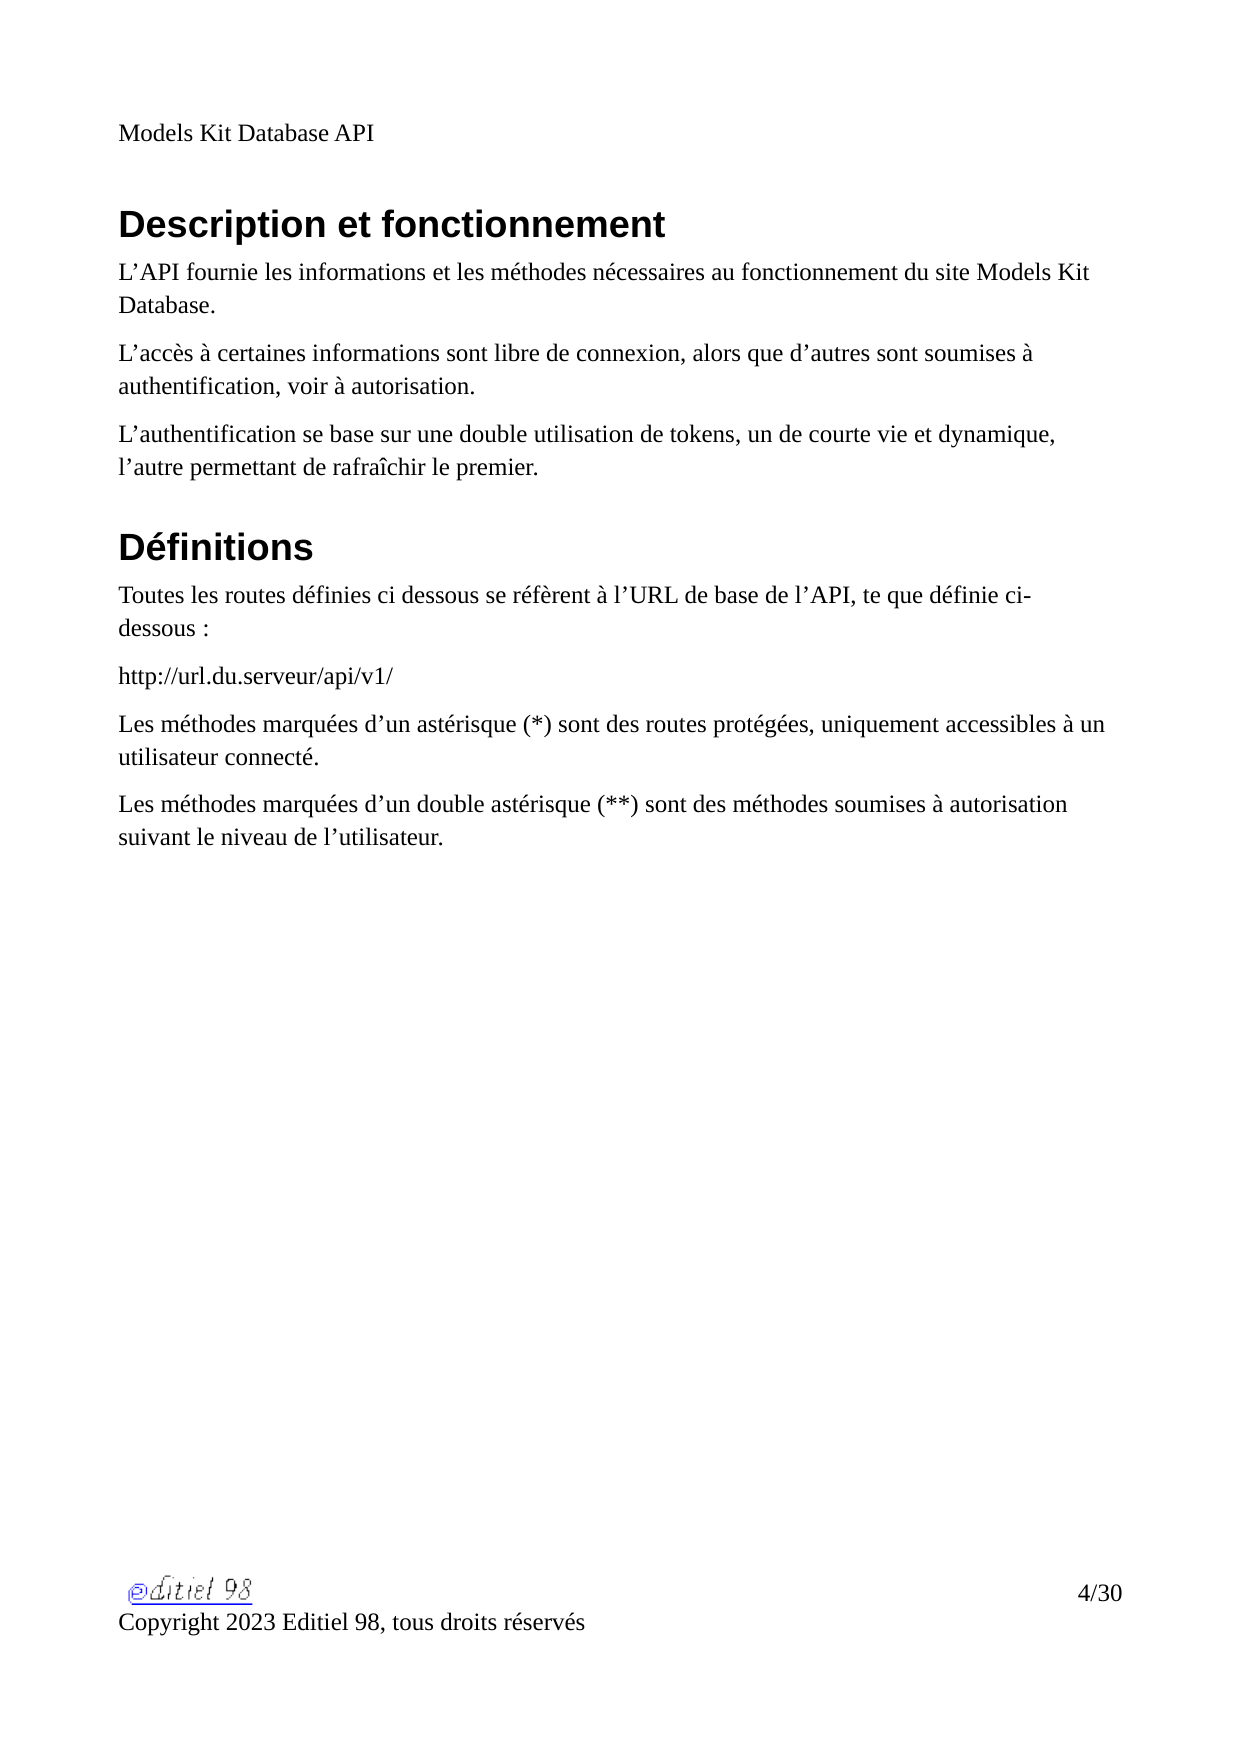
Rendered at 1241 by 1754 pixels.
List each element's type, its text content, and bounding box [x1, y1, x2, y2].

text Toutes les routes définies ci dessous se réfèrent à l’URL de base de l’API, te que définie ci-dessous : [118, 581, 1122, 642]
text L’authentification se base sur une double utilisation de tokens, un de courte vie et dynamique, l’autre permettant de rafraîchir le premier. [118, 419, 1122, 481]
text L’accès à certaines informations sont libre de connexion, alors que d’autres sont soumises à authentification, voir à autorisation. [118, 338, 1122, 400]
text http://url.du.serveur/api/v1/ [118, 661, 1122, 690]
subtitle Description et fonctionnement [118, 201, 1122, 245]
text Les méthodes marquées d’un double astérisque (**) sont des méthodes soumises à autorisation suivant le niveau de l’utilisateur. [118, 789, 1122, 851]
text L’API fournie les informations et les méthodes nécessaires au fonctionnement du site Models Kit Database. [118, 257, 1122, 319]
text Les méthodes marquées d’un astérisque (*) sont des routes protégées, uniquement accessibles à un utilisateur connecté. [118, 709, 1122, 771]
picture [127, 1575, 253, 1605]
subtitle Définitions [118, 524, 1122, 568]
